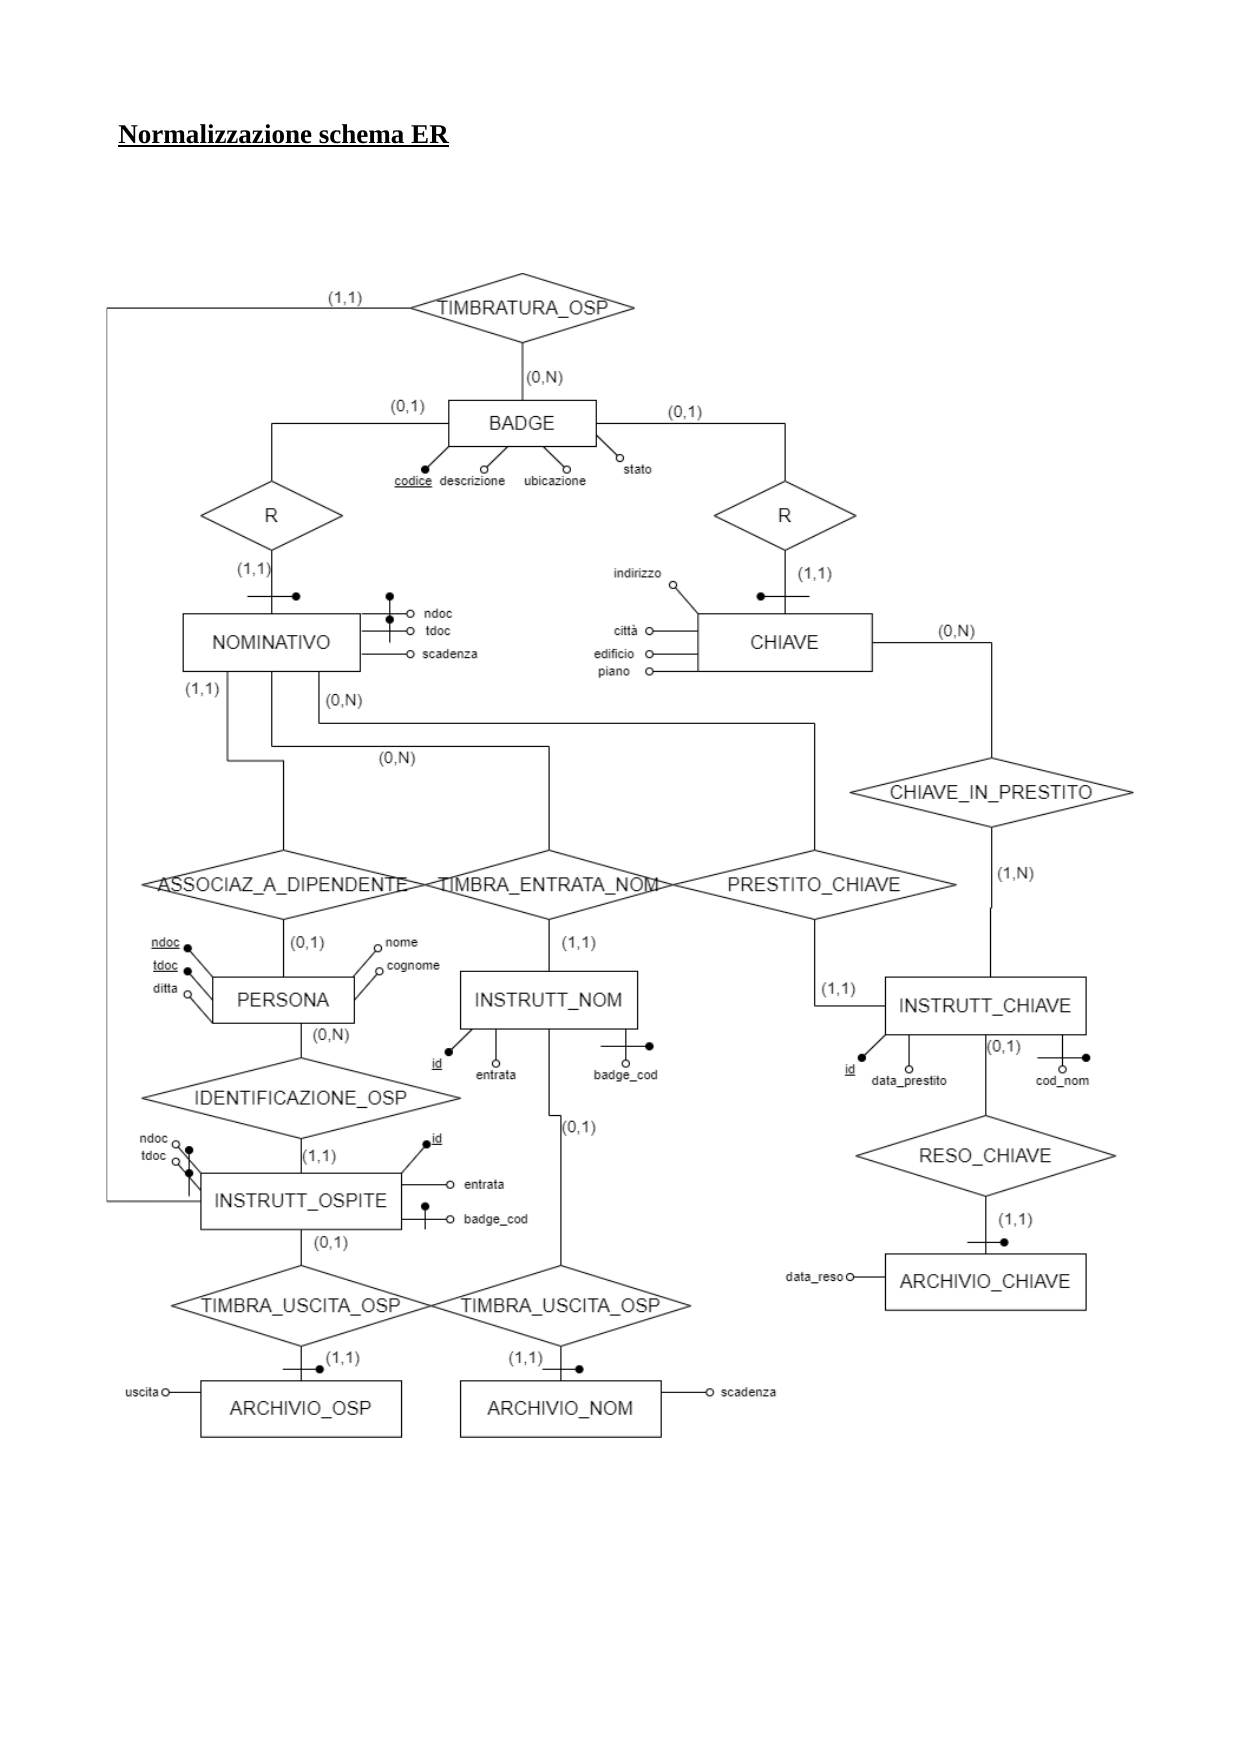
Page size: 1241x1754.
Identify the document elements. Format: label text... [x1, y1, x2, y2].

text Normalizzazione schema ER [118, 118, 1122, 149]
picture [106, 273, 1134, 1438]
